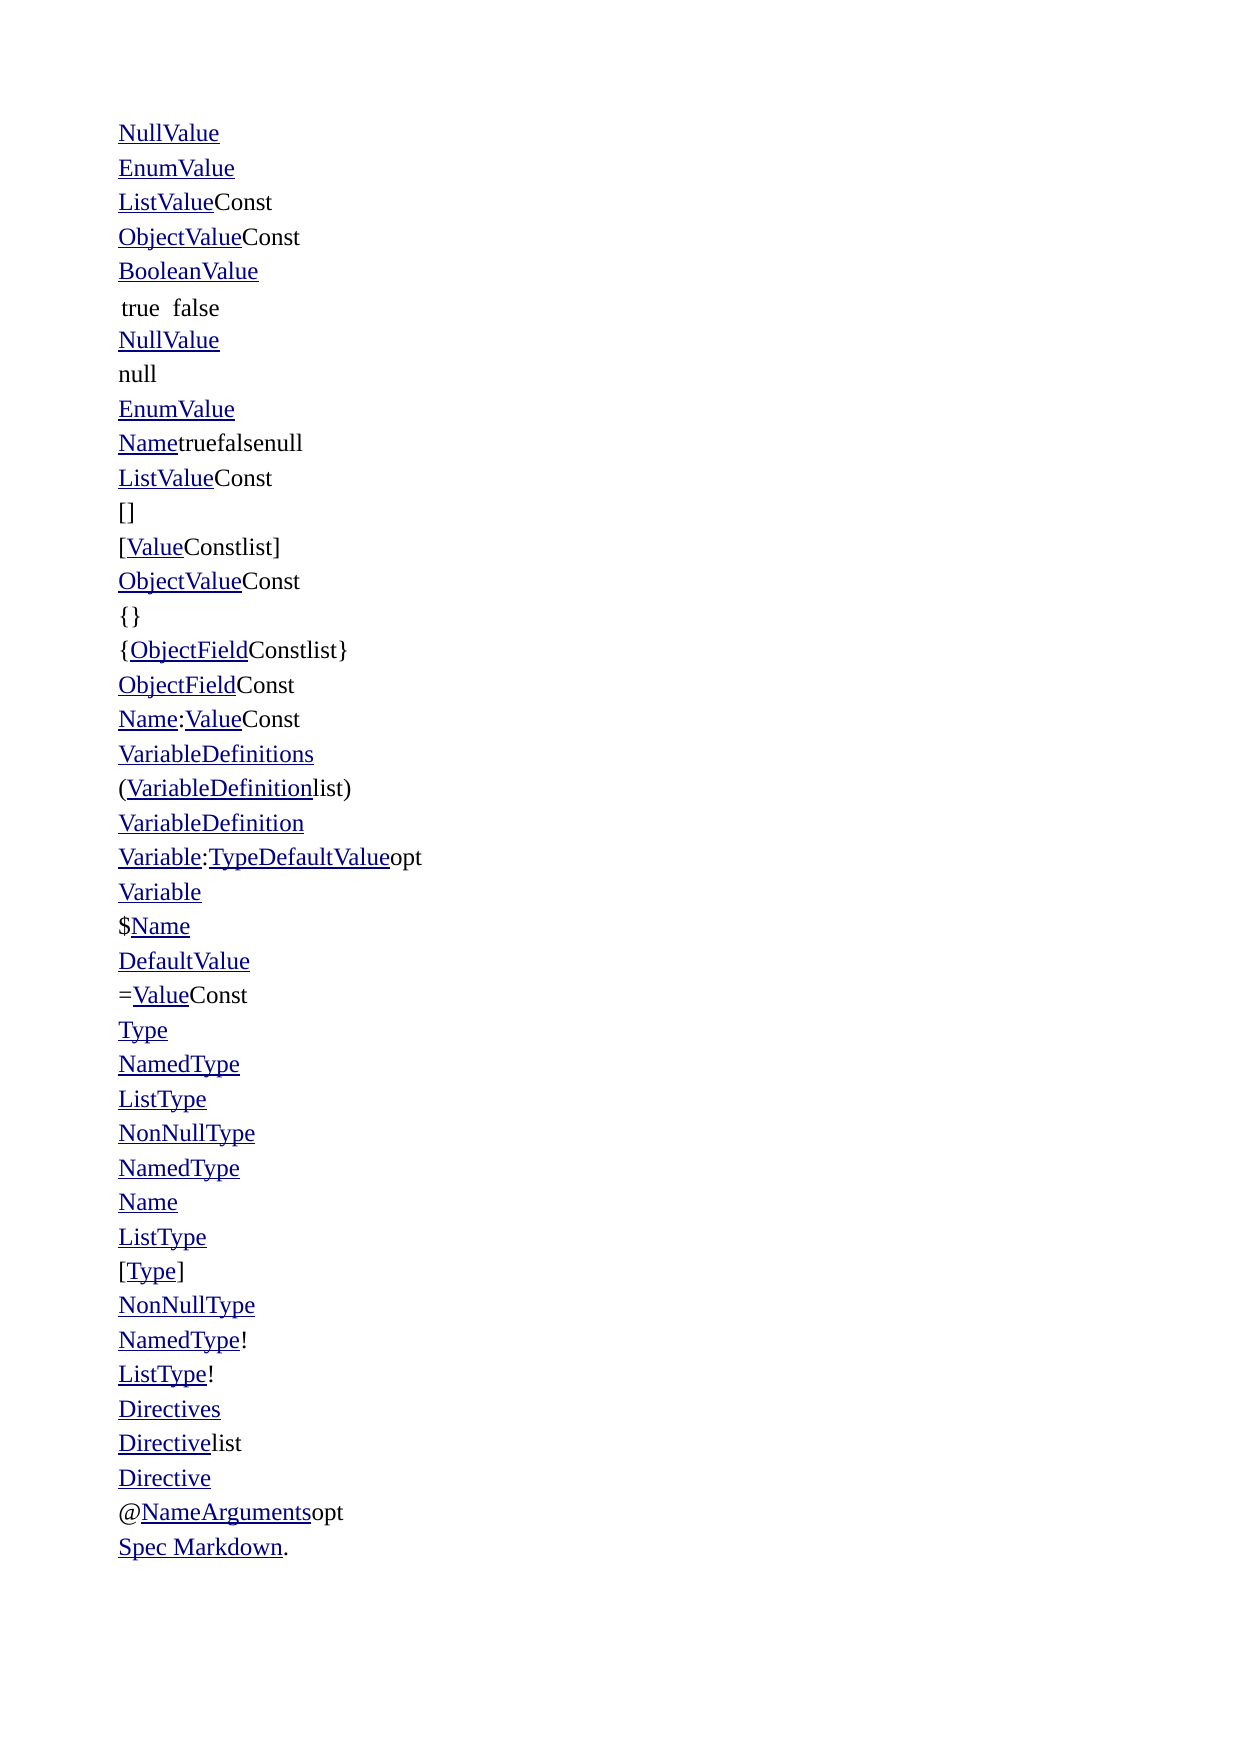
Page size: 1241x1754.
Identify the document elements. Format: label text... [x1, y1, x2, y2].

text NamedType [118, 1153, 1122, 1181]
text Directivelist [118, 1428, 1122, 1457]
text DefaultValue [118, 946, 1122, 974]
text BooleanValue [118, 256, 1122, 285]
text VariableDefinitions [118, 739, 1122, 768]
text Directives [118, 1394, 1122, 1423]
text NullValue [118, 325, 1122, 354]
text ListValueConst [118, 463, 1122, 492]
text Type [118, 1015, 1122, 1043]
text NamedType [118, 1049, 1122, 1078]
text ObjectValueConst [118, 222, 1122, 250]
text Directive [118, 1463, 1122, 1492]
text NamedType! [118, 1325, 1122, 1354]
text Name [118, 1187, 1122, 1216]
text Variable [118, 877, 1122, 906]
text ListType! [118, 1359, 1122, 1388]
text [ValueConstlist] [118, 532, 1122, 561]
text ListType [118, 1222, 1122, 1250]
text EnumValue [118, 153, 1122, 181]
text Spec Markdown. [118, 1532, 1122, 1561]
text {ObjectFieldConstlist} [118, 635, 1122, 664]
table_header true [118, 291, 169, 325]
text =ValueConst [118, 980, 1122, 1009]
text EnumValue [118, 394, 1122, 423]
text $Name [118, 911, 1122, 940]
text ObjectFieldConst [118, 670, 1122, 699]
text NullValue [118, 118, 1122, 147]
text Nametruefalsenull [118, 428, 1122, 457]
text Variable:TypeDefaultValueopt [118, 842, 1122, 871]
text Name:ValueConst [118, 704, 1122, 733]
text VariableDefinition [118, 808, 1122, 837]
text [] [118, 497, 1122, 526]
text {} [118, 601, 1122, 630]
text @NameArgumentsopt [118, 1497, 1122, 1526]
text (VariableDefinitionlist) [118, 773, 1122, 802]
text null [118, 359, 1122, 388]
text ObjectValueConst [118, 566, 1122, 595]
text ListType [118, 1084, 1122, 1112]
text ListValueConst [118, 187, 1122, 216]
text NonNullType [118, 1118, 1122, 1147]
text [Type] [118, 1256, 1122, 1285]
text NonNullType [118, 1291, 1122, 1319]
table_header false [169, 291, 232, 325]
